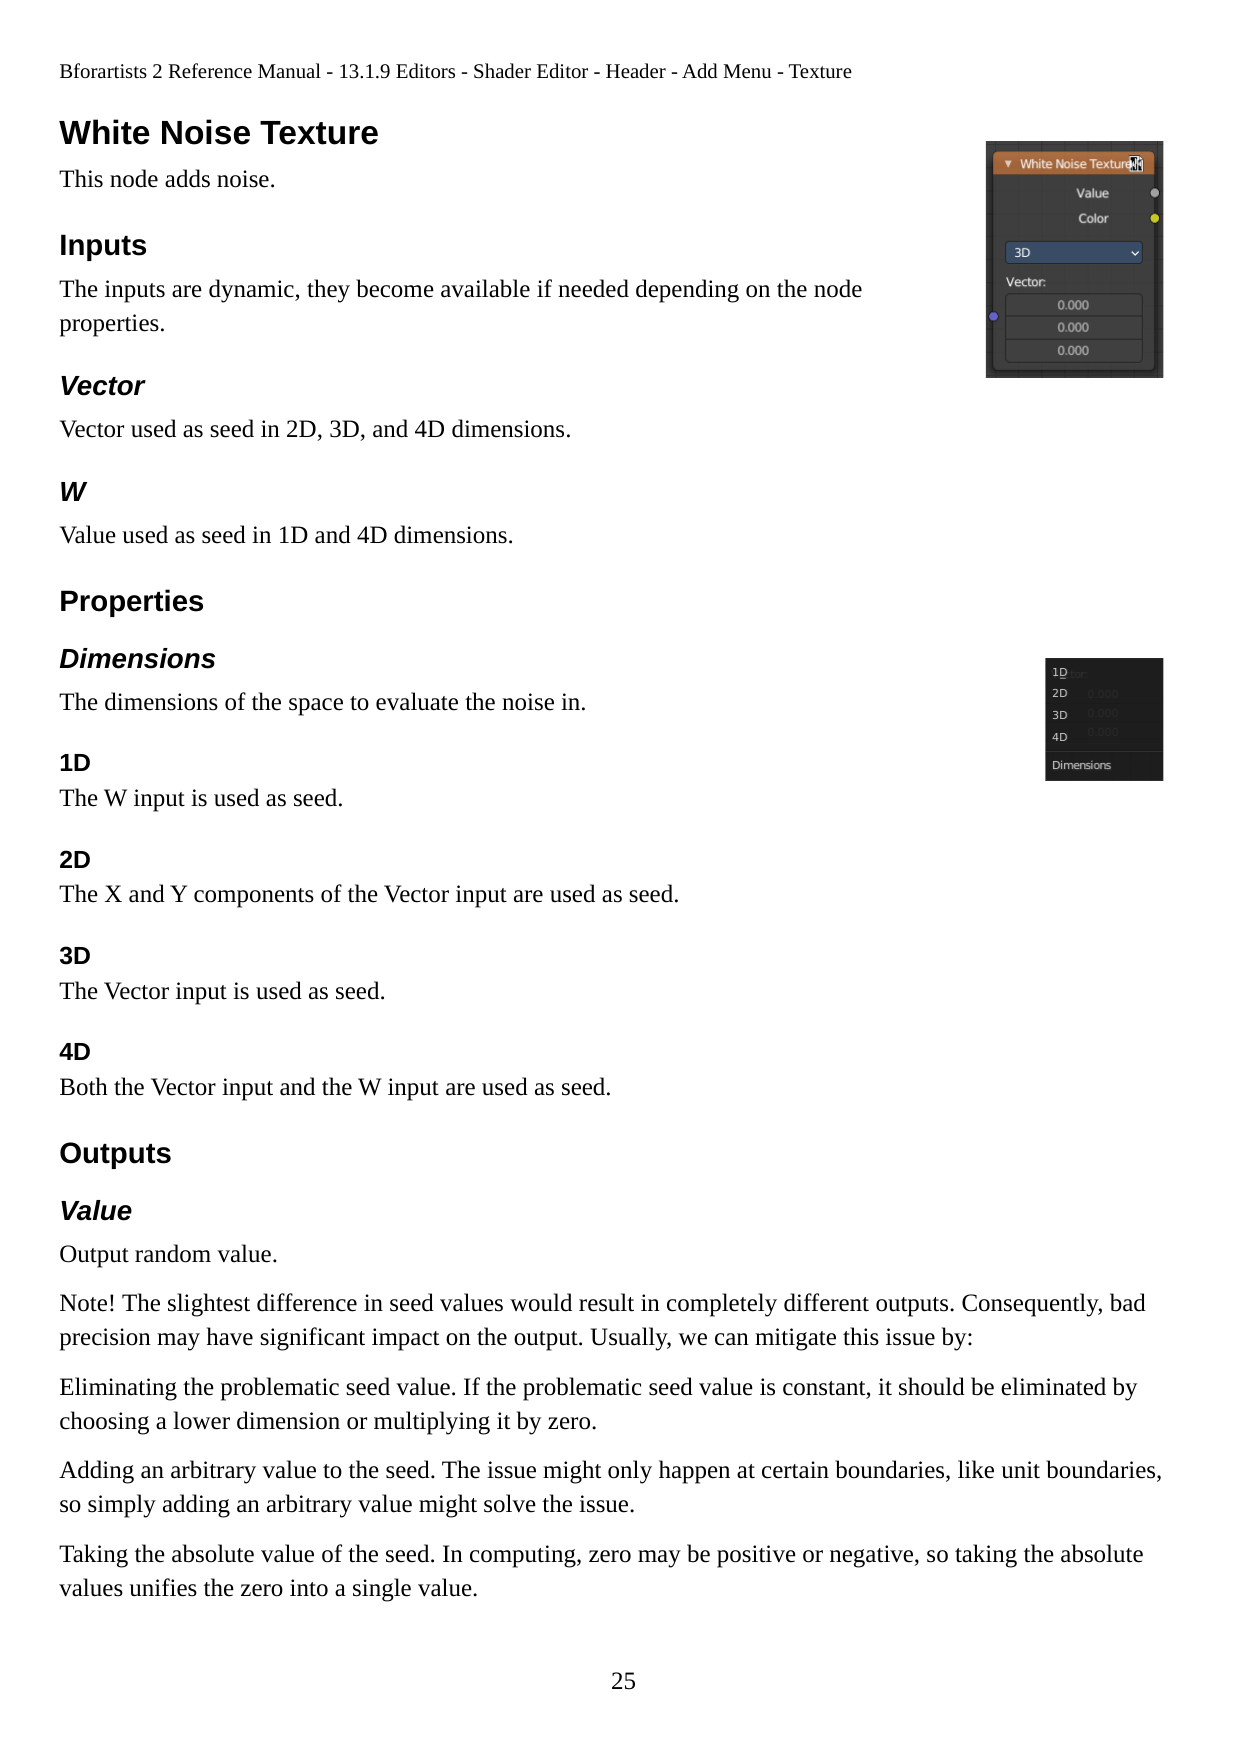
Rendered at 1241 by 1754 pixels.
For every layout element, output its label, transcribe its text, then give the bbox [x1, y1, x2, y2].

subtitle Outputs [59, 1136, 1181, 1169]
subtitle Inputs [59, 227, 985, 261]
subtitle [1164, 227, 1181, 261]
subtitle 1D [59, 748, 1045, 777]
text Both the Vector input and the W input are used as seed. [59, 1072, 1181, 1101]
text Value used as seed in 1D and 4D dimensions. [59, 520, 1181, 549]
subtitle [1164, 748, 1181, 777]
subtitle Value [59, 1194, 1181, 1226]
subtitle White Noise Texture [59, 113, 1181, 151]
text [1164, 164, 1181, 192]
subtitle 4D [59, 1037, 1181, 1066]
text The X and Y components of the Vector input are used as seed. [59, 879, 1181, 908]
subtitle Dimensions [59, 642, 1181, 674]
text Adding an arbitrary value to the seed. The issue might only happen at certain boundaries, like unit boundaries, so simply adding an arbitrary value might solve the issue. [59, 1455, 1181, 1518]
text The W input is used as seed. [59, 783, 1181, 812]
text The dimensions of the space to evaluate the noise in. [59, 687, 1045, 716]
text Note! The slightest difference in seed values would result in completely different outputs. Consequently, bad precision may have significant impact on the output. Usually, we can mitigate this issue by: [59, 1288, 1181, 1351]
subtitle W [59, 476, 1181, 507]
picture [985, 141, 1164, 378]
subtitle Properties [59, 584, 1181, 617]
subtitle 3D [59, 941, 1181, 969]
text Vector used as seed in 2D, 3D, and 4D dimensions. [59, 414, 1181, 443]
text Taking the absolute value of the seed. In computing, zero may be positive or negative, so taking the absolute values unifies the zero into a single value. [59, 1539, 1181, 1602]
subtitle 2D [59, 845, 1181, 873]
text The Vector input is used as seed. [59, 976, 1181, 1004]
text Eliminating the problematic seed value. If the problematic seed value is constant, it should be eliminated by choosing a lower dimension or multiplying it by zero. [59, 1372, 1181, 1435]
text Output random value. [59, 1239, 1181, 1268]
text The inputs are dynamic, they become available if needed depending on the node properties. [59, 274, 985, 337]
subtitle Vector [59, 370, 1181, 402]
text This node adds noise. [59, 164, 985, 192]
picture [1045, 658, 1164, 781]
